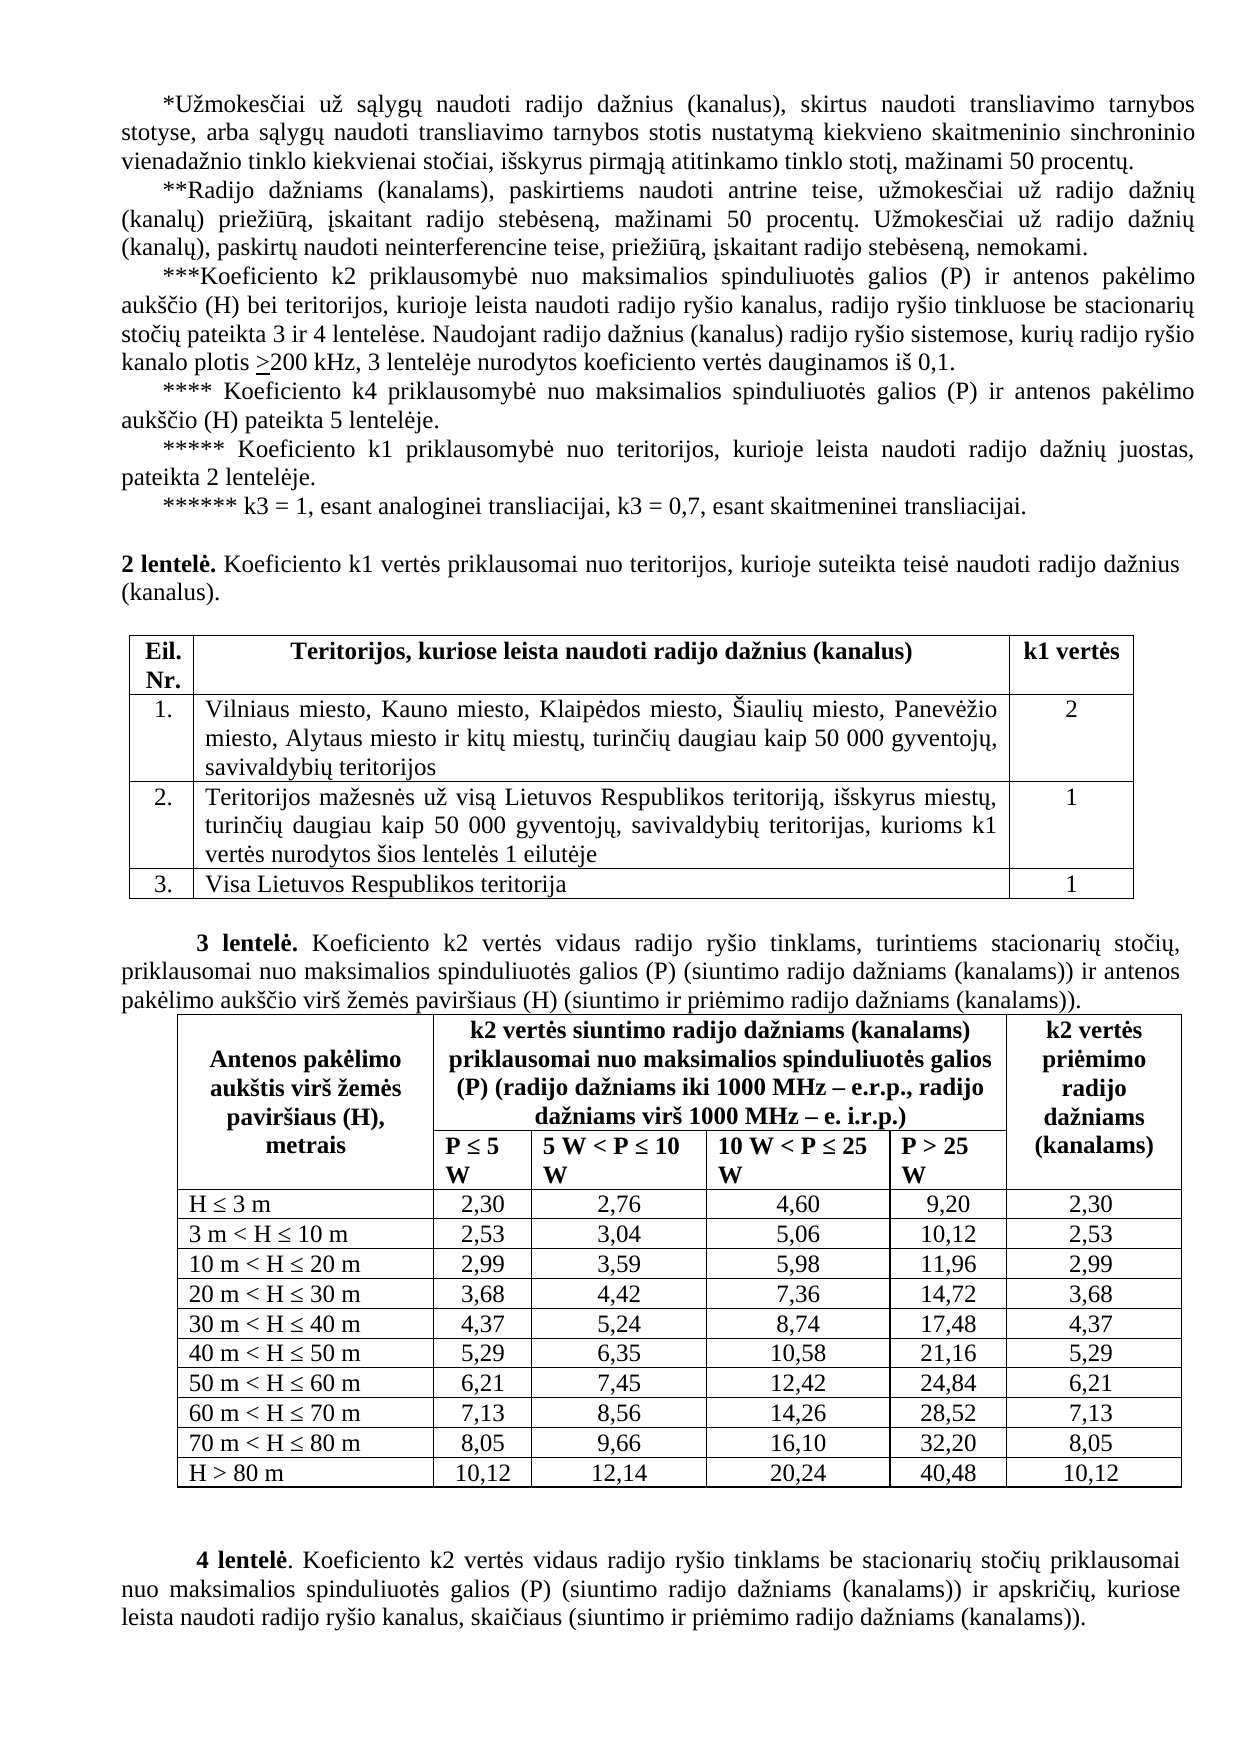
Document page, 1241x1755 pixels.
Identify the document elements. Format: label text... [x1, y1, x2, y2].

table_cell 14,26 [707, 1398, 889, 1427]
table_cell 24,84 [891, 1368, 1006, 1397]
table_cell 8,05 [434, 1428, 531, 1457]
table_cell 17,48 [891, 1309, 1006, 1337]
table_cell 10,12 [891, 1219, 1006, 1248]
table_cell 4,37 [1007, 1309, 1181, 1337]
table_header Antenos pakėlimo aukštis virš žemės paviršiaus (H), metrais [178, 1015, 433, 1188]
table_cell 2 [1010, 695, 1133, 781]
text 4 lentelė. Koeficiento k2 vertės vidaus radijo ryšio tinklams be stacionarių stočių priklausomai nuo maksimalios spinduliuotės galios (P) (siuntimo radijo dažniams (kanalams)) ir apskričių, kuriose leista naudoti radijo ryšio kanalus, skaičiaus (siuntimo ir priėmimo radijo dažniams (kanalams)). [121, 1545, 1181, 1631]
table_cell 7,13 [1007, 1398, 1181, 1427]
table_cell 30 m < H ≤ 40 m [178, 1309, 433, 1337]
table_cell 20 m < H ≤ 30 m [178, 1279, 433, 1308]
table_header k2 vertės siuntimo radijo dažniams (kanalams) priklausomai nuo maksimalios spinduliuotės galios (P) (radijo dažniams iki 1000 MHz – e.r.p., radijo dažniams virš 1000 MHz – e. i.r.p.) [434, 1015, 1006, 1130]
table_cell 5,06 [707, 1219, 889, 1248]
table_cell 8,05 [1007, 1428, 1181, 1457]
table_cell 5,98 [707, 1249, 889, 1278]
table_cell 20,24 [707, 1458, 889, 1486]
table_cell 70 m < H ≤ 80 m [178, 1428, 433, 1457]
table_cell Teritorijos mažesnės už visą Lietuvos Respublikos teritoriją, išskyrus miestų, turinčių daugiau kaip 50 000 gyventojų, savivaldybių teritorijas, kurioms k1 vertės nurodytos šios lentelės 1 eilutėje [194, 782, 1009, 868]
table_cell 28,52 [891, 1398, 1006, 1427]
table_cell H ≤ 3 m [178, 1190, 433, 1218]
table_cell 6,21 [434, 1368, 531, 1397]
table_cell 1 [1010, 869, 1133, 898]
table_cell 5,29 [1007, 1339, 1181, 1367]
table_cell 40,48 [891, 1458, 1006, 1486]
table_cell P > 25 W [891, 1131, 1006, 1188]
table_cell 50 m < H ≤ 60 m [178, 1368, 433, 1397]
table_cell 6,35 [532, 1339, 706, 1367]
table_cell Vilniaus miesto, Kauno miesto, Klaipėdos miesto, Šiaulių miesto, Panevėžio miesto, Alytaus miesto ir kitų miestų, turinčių daugiau kaip 50 000 gyventojų, savivaldybių teritorijos [194, 695, 1009, 781]
table_cell 40 m < H ≤ 50 m [178, 1339, 433, 1367]
table_header k1 vertės [1010, 636, 1133, 693]
text **** Koeficiento k4 priklausomybė nuo maksimalios spinduliuotės galios (P) ir antenos pakėlimo aukščio (H) pateikta 5 lentelėje. [121, 376, 1196, 434]
table_cell 1 [1010, 782, 1133, 868]
table_cell 10,12 [1007, 1458, 1181, 1486]
table_cell 2,99 [434, 1249, 531, 1278]
table_cell 12,14 [532, 1458, 706, 1486]
table_cell 8,74 [707, 1309, 889, 1337]
table_header Eil. Nr. [130, 636, 193, 693]
table_cell 5 W < P ≤ 10 W [532, 1131, 706, 1188]
table_cell Visa Lietuvos Respublikos teritorija [194, 869, 1009, 898]
table_cell 7,13 [434, 1398, 531, 1427]
table_cell 1. [130, 695, 193, 781]
table_cell 21,16 [891, 1339, 1006, 1367]
table_header k2 vertės priėmimo radijo dažniams (kanalams) [1007, 1015, 1181, 1188]
table_cell 3 m < H ≤ 10 m [178, 1219, 433, 1248]
text ***Koeficiento k2 priklausomybė nuo maksimalios spinduliuotės galios (P) ir antenos pakėlimo aukščio (H) bei teritorijos, kurioje leista naudoti radijo ryšio kanalus, radijo ryšio tinkluose be stacionarių stočių pateikta 3 ir 4 lentelėse. Naudojant radijo dažnius (kanalus) radijo ryšio sistemose, kurių radijo ryšio kanalo plotis >200 kHz, 3 lentelėje nurodytos koeficiento vertės dauginamos iš 0,1. [121, 261, 1196, 376]
table_cell P ≤ 5 W [434, 1131, 531, 1188]
table_cell 5,29 [434, 1339, 531, 1367]
table_cell 3,59 [532, 1249, 706, 1278]
table_header Teritorijos, kuriose leista naudoti radijo dažnius (kanalus) [194, 636, 1009, 693]
text ***** Koeficiento k1 priklausomybė nuo teritorijos, kurioje leista naudoti radijo dažnių juostas, pateikta 2 lentelėje. [121, 434, 1196, 491]
table_cell 9,20 [891, 1190, 1006, 1218]
table_cell 7,45 [532, 1368, 706, 1397]
text 3 lentelė. Koeficiento k2 vertės vidaus radijo ryšio tinklams, turintiems stacionarių stočių, priklausomai nuo maksimalios spinduliuotės galios (P) (siuntimo radijo dažniams (kanalams)) ir antenos pakėlimo aukščio virš žemės paviršiaus (H) (siuntimo ir priėmimo radijo dažniams (kanalams)). [121, 928, 1181, 1014]
text ****** k3 = 1, esant analoginei transliacijai, k3 = 0,7, esant skaitmeninei transliacijai. [121, 491, 1196, 520]
table_cell 3,68 [434, 1279, 531, 1308]
table_cell 2,53 [434, 1219, 531, 1248]
text *Užmokesčiai už sąlygų naudoti radijo dažnius (kanalus), skirtus naudoti transliavimo tarnybos stotyse, arba sąlygų naudoti transliavimo tarnybos stotis nustatymą kiekvieno skaitmeninio sinchroninio vienadažnio tinklo kiekvienai stočiai, išskyrus pirmąją atitinkamo tinklo stotį, mažinami 50 procentų. [121, 89, 1196, 175]
text 2 lentelė. Koeficiento k1 vertės priklausomai nuo teritorijos, kurioje suteikta teisė naudoti radijo dažnius (kanalus). [121, 549, 1181, 606]
table_cell 3,04 [532, 1219, 706, 1248]
table_cell H > 80 m [178, 1458, 433, 1486]
table_cell 5,24 [532, 1309, 706, 1337]
table_cell 10 W < P ≤ 25 W [707, 1131, 889, 1188]
table_cell 14,72 [891, 1279, 1006, 1308]
table_cell 10 m < H ≤ 20 m [178, 1249, 433, 1278]
table_cell 10,58 [707, 1339, 889, 1367]
table_cell 2,99 [1007, 1249, 1181, 1278]
table_cell 2,76 [532, 1190, 706, 1218]
table_cell 9,66 [532, 1428, 706, 1457]
table_cell 10,12 [434, 1458, 531, 1486]
table_cell 2. [130, 782, 193, 868]
table_cell 60 m < H ≤ 70 m [178, 1398, 433, 1427]
table_cell 4,42 [532, 1279, 706, 1308]
table_cell 7,36 [707, 1279, 889, 1308]
table_cell 2,30 [1007, 1190, 1181, 1218]
table_cell 32,20 [891, 1428, 1006, 1457]
table_cell 2,53 [1007, 1219, 1181, 1248]
table_cell 8,56 [532, 1398, 706, 1427]
table_cell 6,21 [1007, 1368, 1181, 1397]
table_cell 4,37 [434, 1309, 531, 1337]
table_cell 12,42 [707, 1368, 889, 1397]
table_cell 2,30 [434, 1190, 531, 1218]
table_cell 11,96 [891, 1249, 1006, 1278]
text **Radijo dažniams (kanalams), paskirtiems naudoti antrine teise, užmokesčiai už radijo dažnių (kanalų) priežiūrą, įskaitant radijo stebėseną, mažinami 50 procentų. Užmokesčiai už radijo dažnių (kanalų), paskirtų naudoti neinterferencine teise, priežiūrą, įskaitant radijo stebėseną, nemokami. [121, 175, 1196, 261]
table_cell 3,68 [1007, 1279, 1181, 1308]
table_cell 16,10 [707, 1428, 889, 1457]
table_cell 3. [130, 869, 193, 898]
table_cell 4,60 [707, 1190, 889, 1218]
